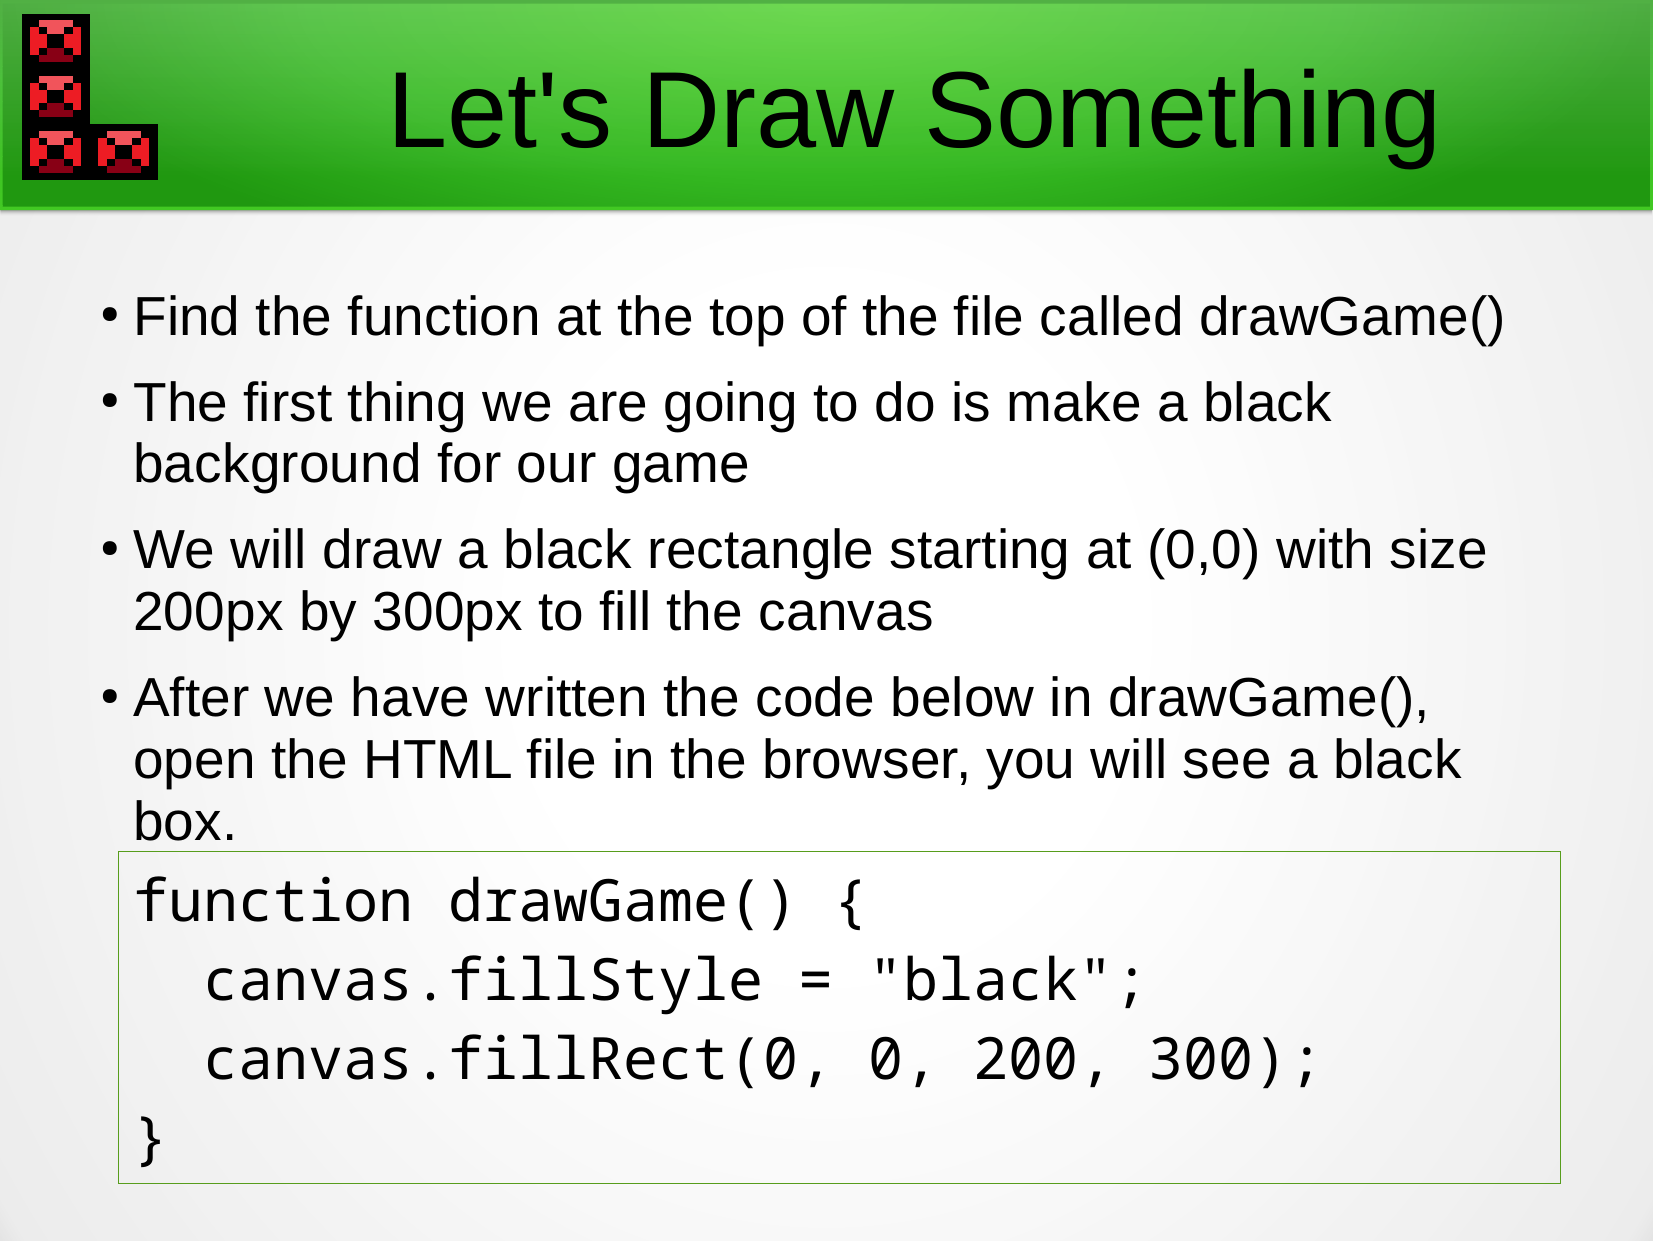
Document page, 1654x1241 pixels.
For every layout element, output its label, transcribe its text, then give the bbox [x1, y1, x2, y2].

title Let's Draw Something [195, 30, 1636, 190]
list Find the function at the top of the file called drawGame() The first thing we are going to do is make a black background for our game We will draw a black rectangle starting at (0,0) with size 200px by 300px to fill the canvas After we have written the code below in drawGame(), open the HTML file in the browser, you will see a black box. [89, 285, 1567, 856]
text_box function drawGame() { canvas.fillStyle = "black"; canvas.fillRect(0, 0, 200, 300); } [118, 851, 1561, 1160]
picture [22, 14, 158, 180]
